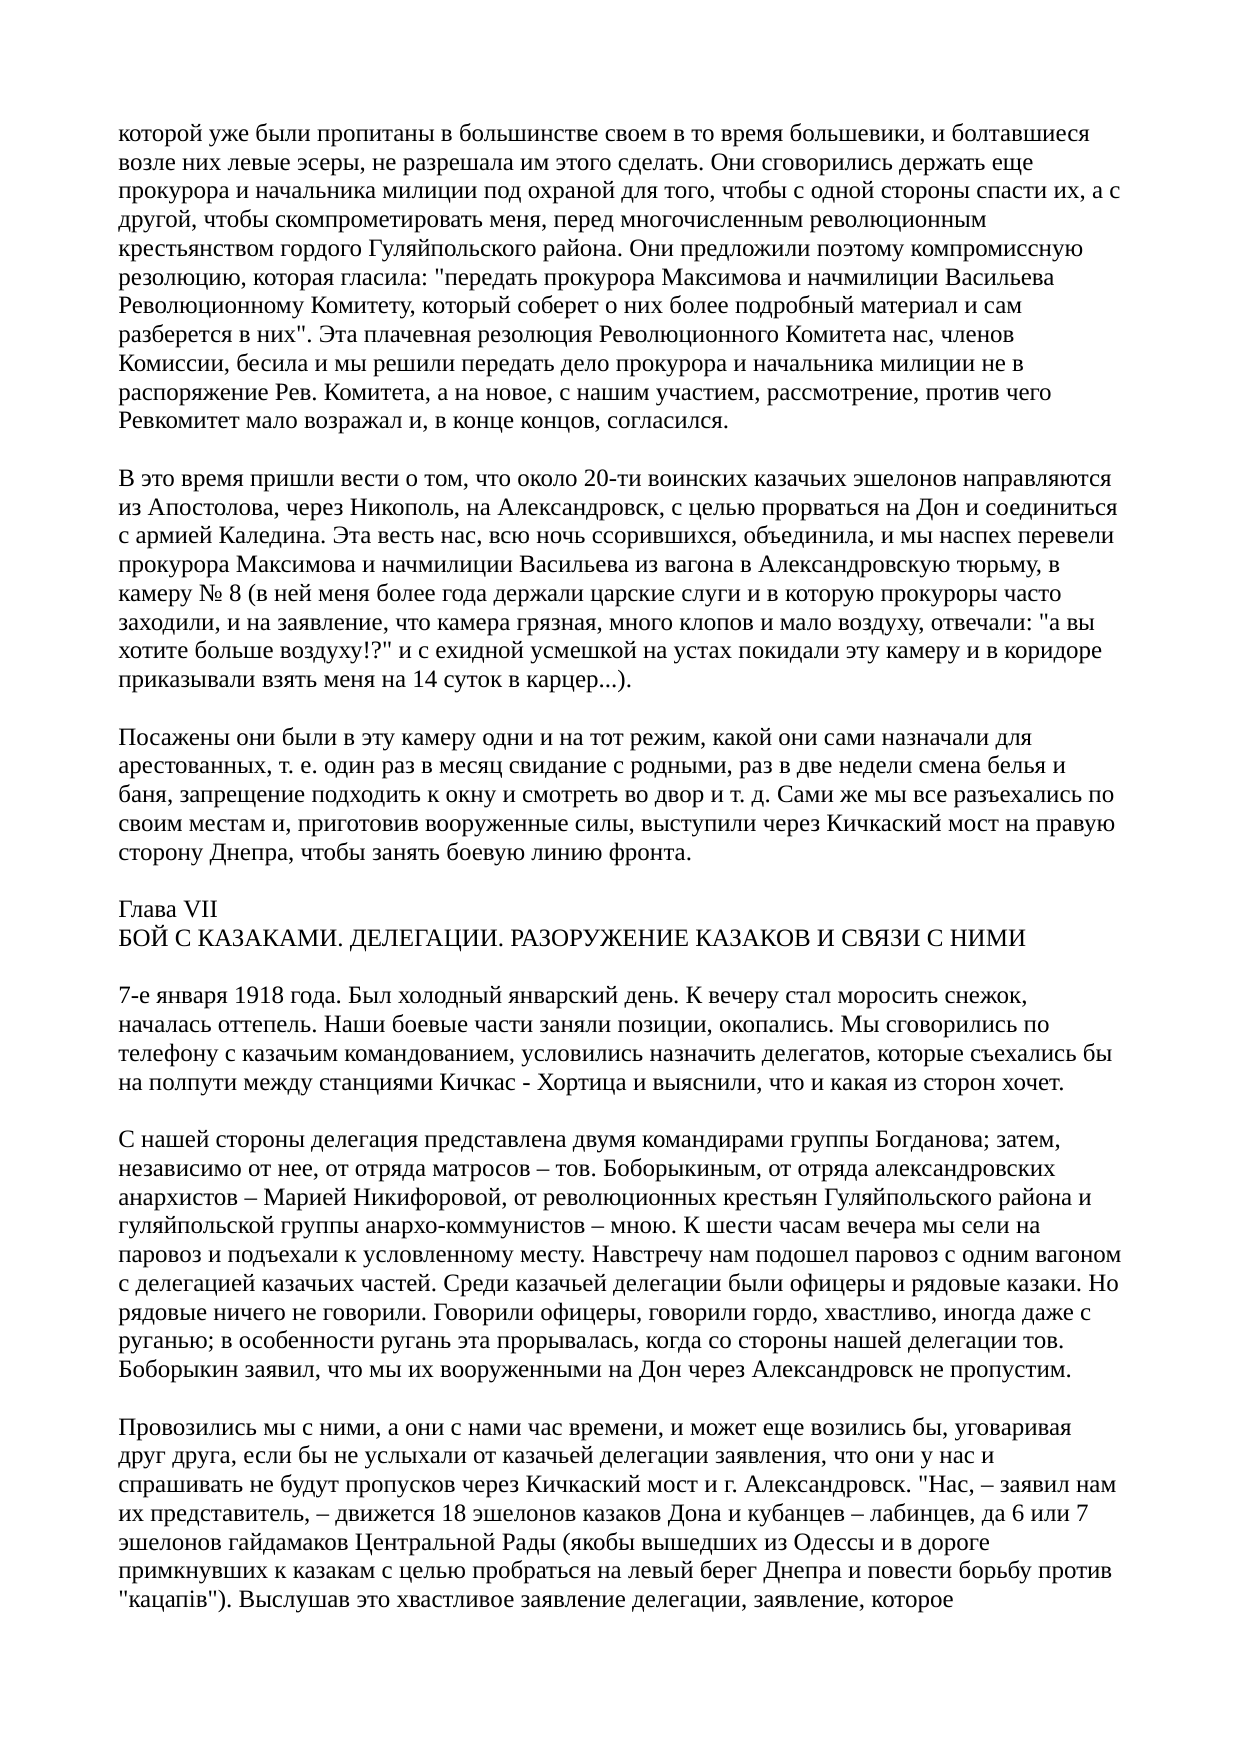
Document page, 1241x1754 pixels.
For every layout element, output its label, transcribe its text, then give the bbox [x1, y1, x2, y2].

text 7-е января 1918 года. Был холодный январский день. К вечеру стал моросить снежок, началась оттепель. Наши боевые части заняли позиции, окопались. Мы сговорились по телефону с казачьим командованием, условились назначить делегатов, которые съехались бы на полпути между станциями Кичкас - Хортица и выяснили, что и какая из сторон хочет. [118, 981, 1122, 1096]
text Провозились мы с ними, а они с нами час времени, и может еще возились бы, уговаривая друг друга, если бы не услыхали от казачьей делегации заявления, что они у нас и спрашивать не будут пропусков через Кичкаский мост и г. Александровск. "Нас, – заявил нам их представитель, – движется 18 эшелонов казаков Дона и кубанцев – лабинцев, да 6 или 7 эшелонов гайдамаков Центральной Рады (якобы вышедших из Одессы и в дороге примкнувших к казакам с целью пробраться на левый берег Днепра и повести борьбу против "кацапiв"). Выслушав это хвастливое заявление делегации, заявление, которое [118, 1412, 1122, 1613]
text Посажены они были в эту камеру одни и на тот режим, какой они сами назначали для арестованных, т. е. один раз в месяц свидание с родными, раз в две недели смена белья и баня, запрещение подходить к окну и смотреть во двор и т. д. Сами же мы все разъехались по своим местам и, приготовив вооруженные силы, выступили через Кичкаский мост на правую сторону Днепра, чтобы занять боевую линию фронта. [118, 722, 1122, 866]
text Глава VII [118, 894, 1122, 923]
text В это время пришли вести о том, что около 20-ти воинских казачьих эшелонов направляются из Апостолова, через Никополь, на Александровск, с целью прорваться на Дон и соединиться с армией Каледина. Эта весть нас, всю ночь ссорившихся, объединила, и мы наспех перевели прокурора Максимова и начмилиции Васильева из вагона в Александровскую тюрьму, в камеру № 8 (в ней меня более года держали царские слуги и в которую прокуроры часто заходили, и на заявление, что камера грязная, много клопов и мало воздуху, отвечали: "а вы хотите больше воздуху!?" и с ехидной усмешкой на устах покидали эту камеру и в коридоре приказывали взять меня на 14 суток в карцер...). [118, 463, 1122, 693]
text БОЙ С КАЗАКАМИ. ДЕЛЕГАЦИИ. РАЗОРУЖЕНИЕ КАЗАКОВ И СВЯЗИ С НИМИ [118, 923, 1122, 952]
text С нашей стороны делегация представлена двумя командирами группы Богданова; затем, независимо от нее, от отряда матросов – тов. Боборыкиным, от отряда александровских анархистов – Марией Никифоровой, от революционных крестьян Гуляйпольского района и гуляйпольской группы анархо-коммунистов – мною. К шести часам вечера мы сели на паровоз и подъехали к условленному месту. Навстречу нам подошел паровоз с одним вагоном с делегацией казачьих частей. Среди казачьей делегации были офицеры и рядовые казаки. Но рядовые ничего не говорили. Говорили офицеры, говорили гордо, хвастливо, иногда даже с руганью; в особенности ругань эта прорывалась, когда со стороны нашей делегации тов. Боборыкин заявил, что мы их вооруженными на Дон через Александровск не пропустим. [118, 1124, 1122, 1383]
text которой уже были пропитаны в большинстве своем в то время большевики, и болтавшиеся возле них левые эсеры, не разрешала им этого сделать. Они сговорились держать еще прокурора и начальника милиции под охраной для того, чтобы с одной стороны спасти их, а с другой, чтобы скомпрометировать меня, перед многочисленным революционным крестьянством гордого Гуляйпольского района. Они предложили поэтому компромиссную резолюцию, которая гласила: "передать прокурора Максимова и начмилиции Васильева Революционному Комитету, который соберет о них более подробный материал и сам разберется в них". Эта плачевная резолюция Революционного Комитета нас, членов Комиссии, бесила и мы решили передать дело прокурора и начальника милиции не в распоряжение Рев. Комитета, а на новое, с нашим участием, рассмотрение, против чего Ревкомитет мало возражал и, в конце концов, согласился. [118, 118, 1122, 434]
